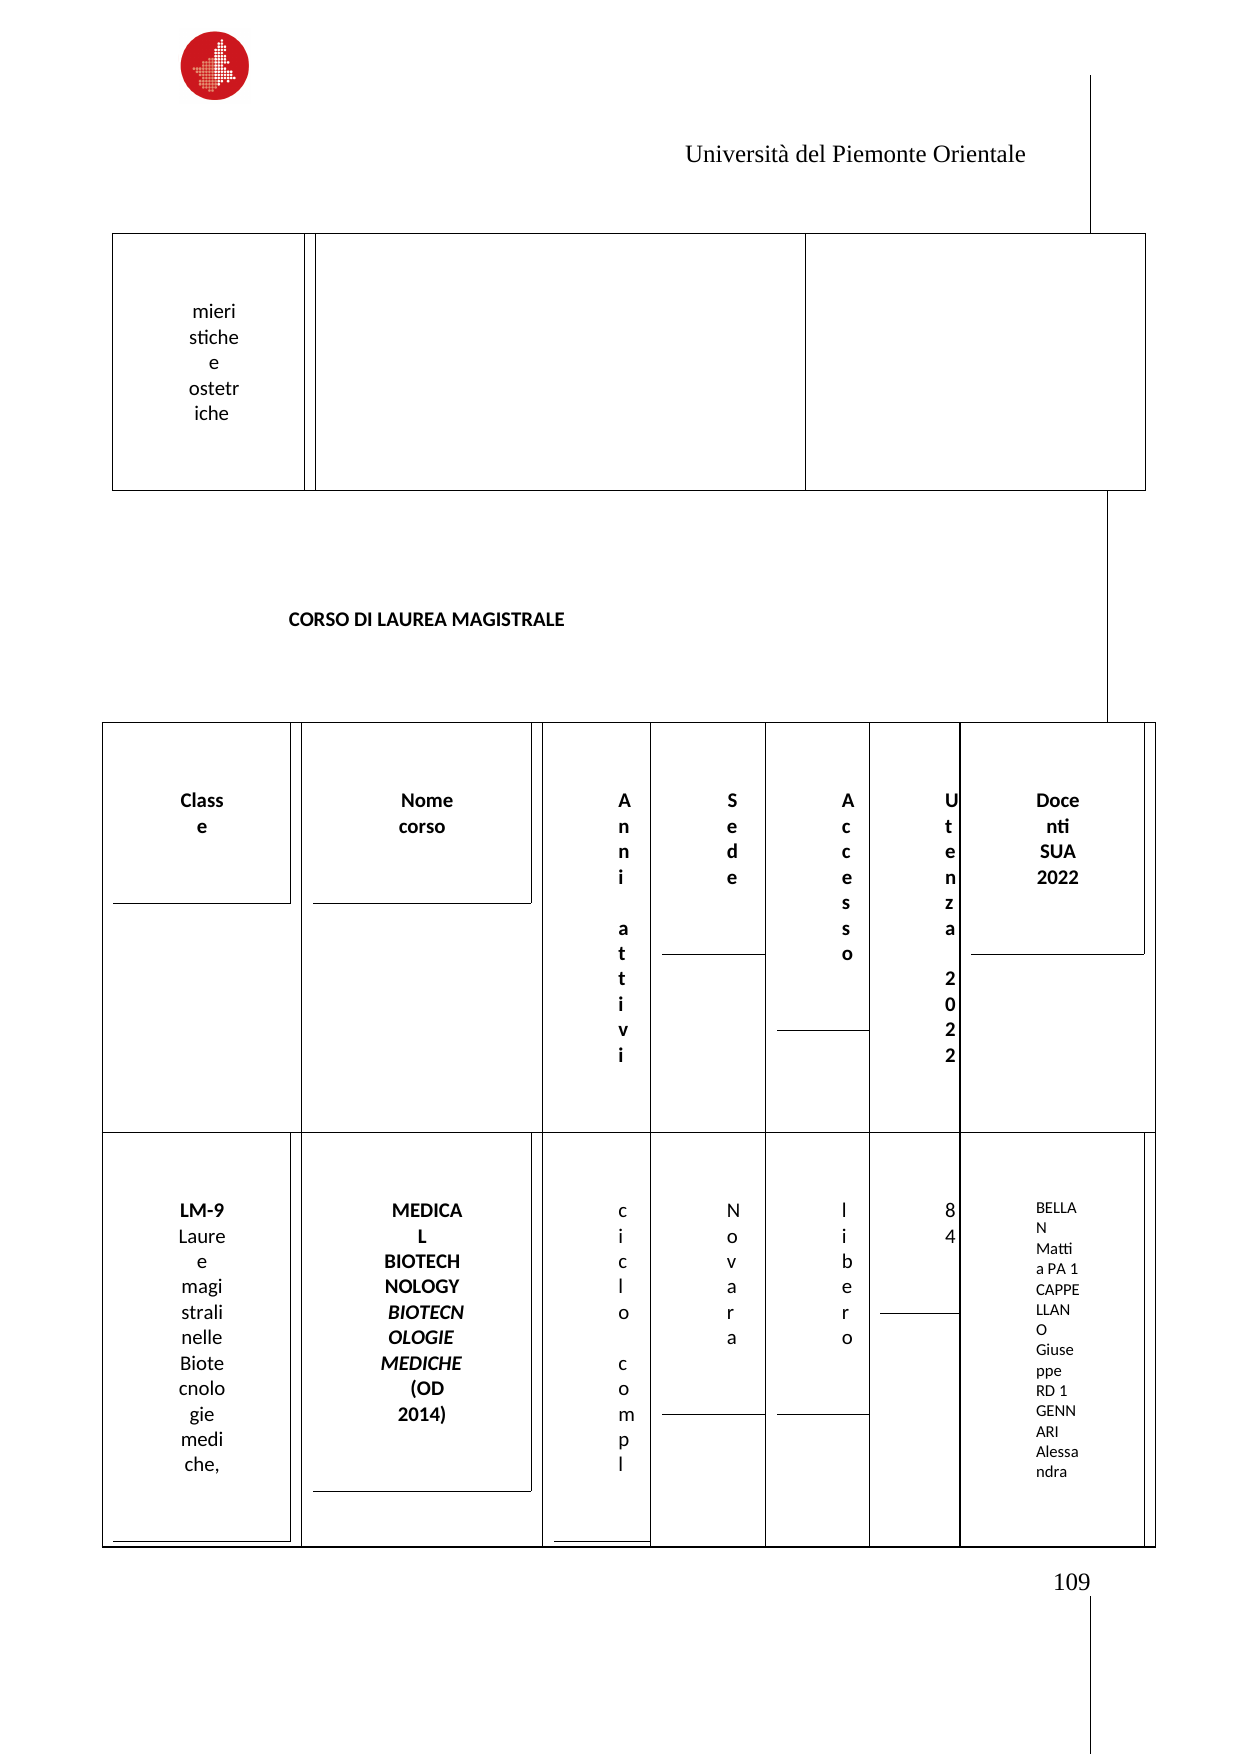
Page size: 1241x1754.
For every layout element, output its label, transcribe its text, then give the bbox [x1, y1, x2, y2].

table_cell [806, 234, 1145, 490]
table_cell 84 [870, 1133, 959, 1546]
table_header Sede [651, 723, 765, 1132]
table_cell Novara [651, 1133, 765, 1546]
table_header Accesso [766, 723, 869, 1132]
table_cell [305, 234, 315, 490]
table_header Classe [103, 723, 301, 1132]
table_cell [1145, 1133, 1155, 1546]
text CORSO DI LAUREA MAGISTRALE [150, 607, 1107, 632]
table_cell libero [766, 1133, 869, 1546]
table_header Docenti SUA 2022 [961, 723, 1155, 1132]
table_cell [316, 234, 805, 490]
table_cell mieristiche e ostetriche [113, 234, 304, 490]
table_header Nome corso [302, 723, 542, 1132]
table_cell BELLAN Mattia PA 1 CAPPELLANO Giuseppe RD 1 GENNARI Alessandra [961, 1133, 1144, 1546]
table_header Anni attivi [543, 723, 650, 1132]
table_cell LM-9 Lauree magistrali nelle Biotecnologie mediche, [103, 1133, 301, 1546]
table_cell ciclo compl [543, 1133, 650, 1546]
table_header Utenza 2022 [870, 723, 959, 1132]
table_cell MEDICAL BIOTECHNOLOGY BIOTECNOLOGIE MEDICHE (OD 2014) [302, 1133, 542, 1546]
